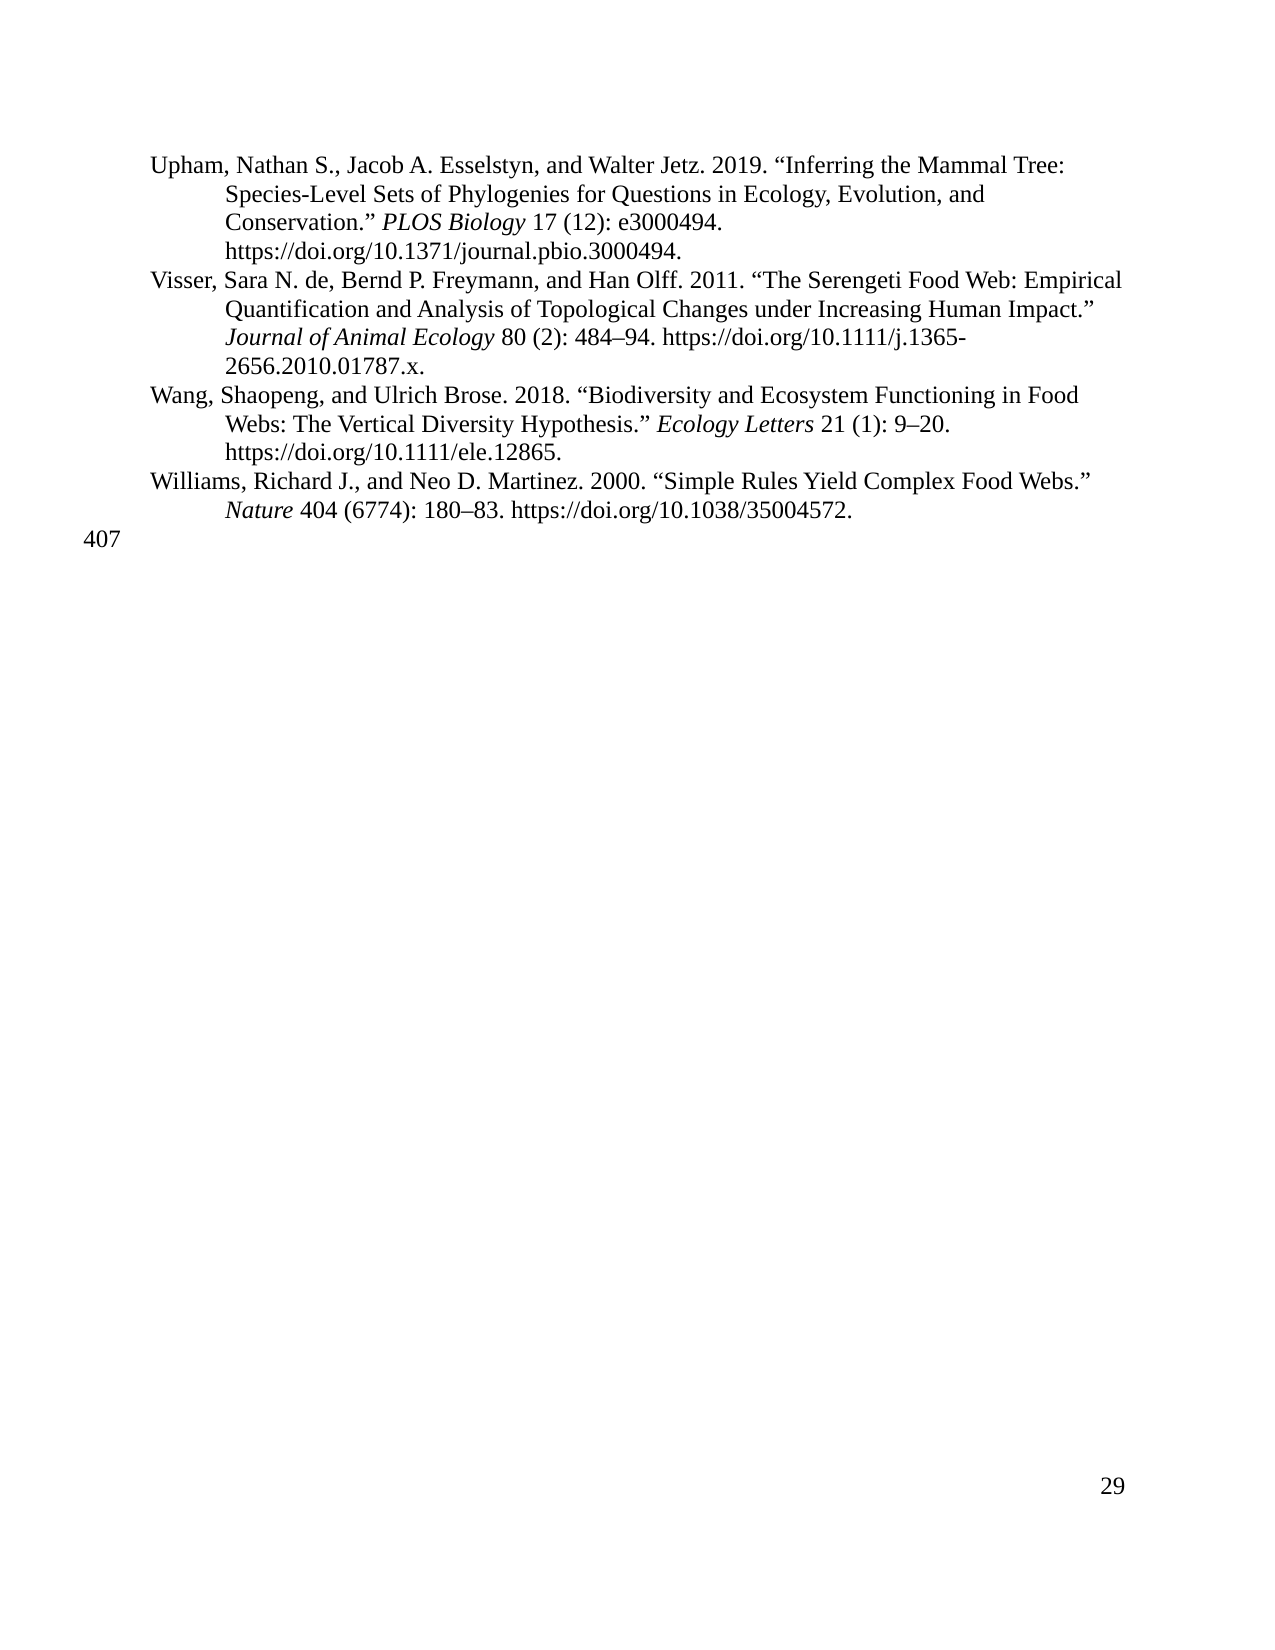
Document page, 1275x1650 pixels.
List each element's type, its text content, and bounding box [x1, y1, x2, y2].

text Williams, Richard J., and Neo D. Martinez. 2000. “Simple Rules Yield Complex Food Webs.” Nature 404 (6774): 180–83. https://doi.org/10.1038/35004572. [150, 466, 1125, 524]
text Upham, Nathan S., Jacob A. Esselstyn, and Walter Jetz. 2019. “Inferring the Mammal Tree: Species-Level Sets of Phylogenies for Questions in Ecology, Evolution, and Conservation.” PLOS Biology 17 (12): e3000494. https://doi.org/10.1371/journal.pbio.3000494. [150, 150, 1125, 265]
text Wang, Shaopeng, and Ulrich Brose. 2018. “Biodiversity and Ecosystem Functioning in Food Webs: The Vertical Diversity Hypothesis.” Ecology Letters 21 (1): 9–20. https://doi.org/10.1111/ele.12865. [150, 380, 1125, 466]
text Visser, Sara N. de, Bernd P. Freymann, and Han Olff. 2011. “The Serengeti Food Web: Empirical Quantification and Analysis of Topological Changes under Increasing Human Impact.” Journal of Animal Ecology 80 (2): 484–94. https://doi.org/10.1111/j.1365-2656.2010.01787.x. [150, 265, 1125, 380]
